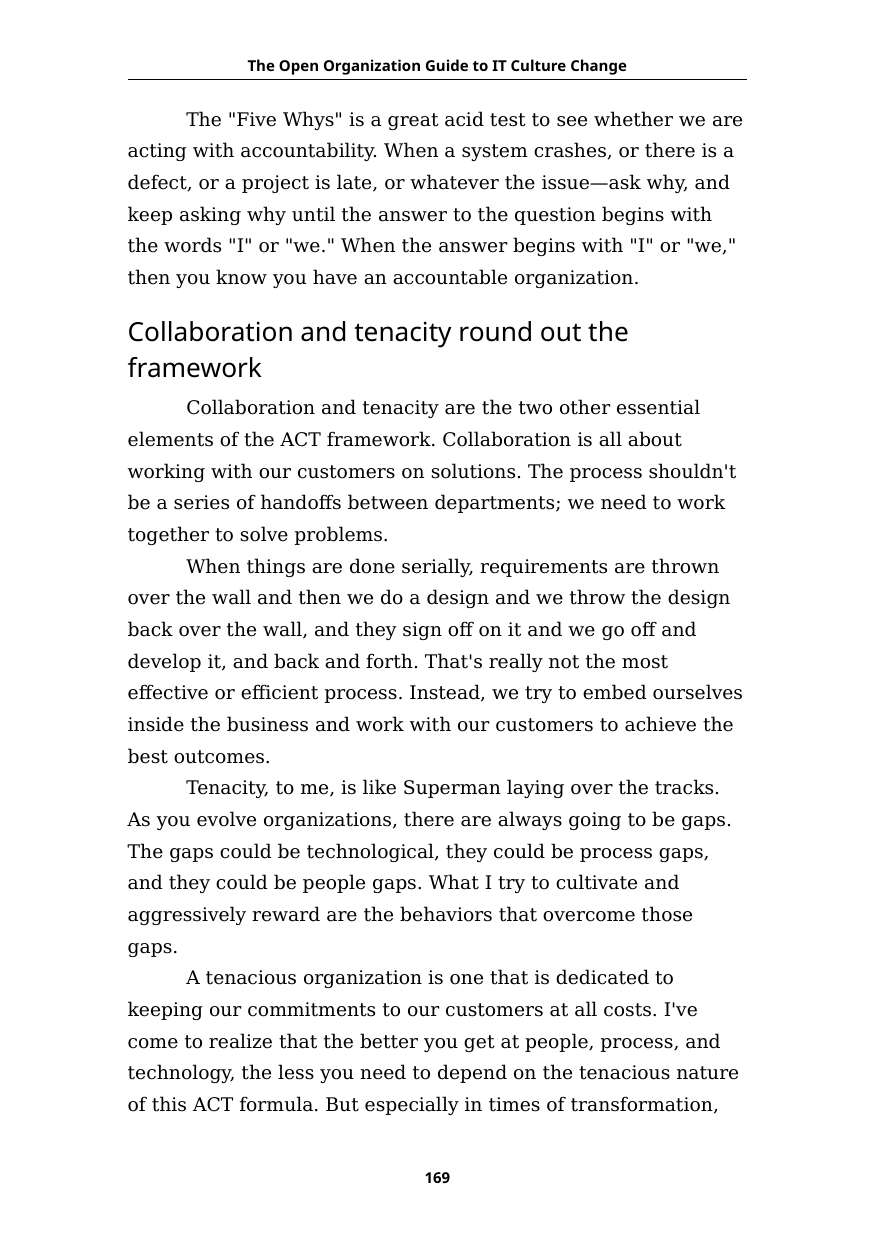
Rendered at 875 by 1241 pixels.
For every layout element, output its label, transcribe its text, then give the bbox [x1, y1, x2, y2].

text The "Five Whys" is a great acid test to see whether we are acting with accountability. When a system crashes, or there is a defect, or a project is late, or whatever the issue—ask why, and keep asking why until the answer to the question begins with the words "I" or "we." When the answer begins with "I" or "we," then you know you have an accountable organization. [127, 109, 747, 289]
text When things are done serially, requirements are thrown over the wall and then we do a design and we throw the design back over the wall, and they sign off on it and we go off and develop it, and back and forth. That's really not the most effective or efficient process. Instead, we try to embed ourselves inside the business and work with our customers to achieve the best outcomes. [127, 556, 747, 767]
text A tenacious organization is one that is dedicated to keeping our commitments to our customers at all costs. I've come to realize that the better you get at people, process, and technology, the less you need to depend on the tenacious nature of this ACT formula. But especially in times of transformation, [127, 967, 747, 1116]
text Collaboration and tenacity are the two other essential elements of the ACT framework. Collaboration is all about working with our customers on solutions. The process shouldn't be a series of handoffs between departments; we need to work together to solve problems. [127, 397, 747, 546]
text Tenacity, to me, is like Superman laying over the tracks. As you evolve organizations, there are always going to be gaps. The gaps could be technological, they could be process gaps, and they could be people gaps. What I try to cultivate and aggressively reward are the behaviors that overcome those gaps. [127, 777, 747, 957]
subtitle Collaboration and tenacity round out the framework [127, 313, 747, 385]
